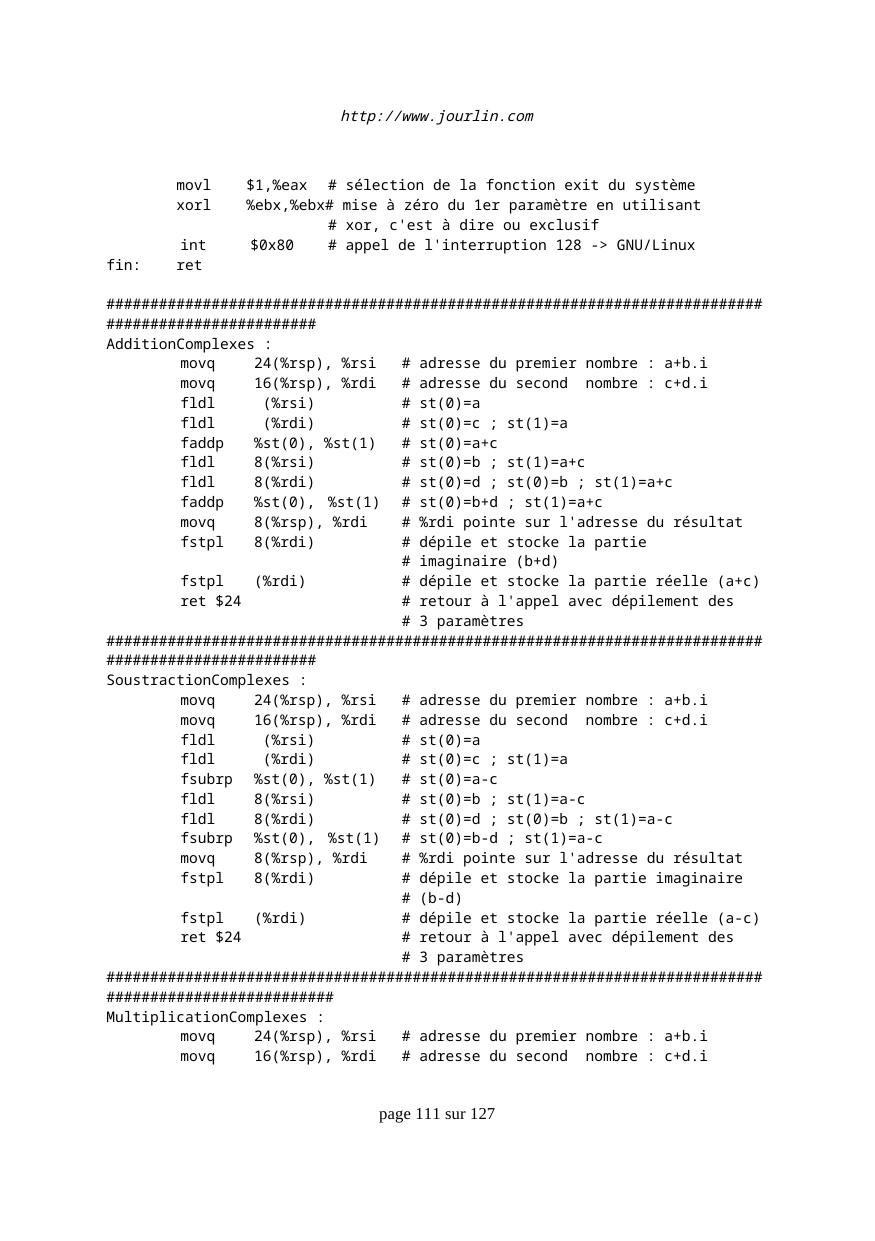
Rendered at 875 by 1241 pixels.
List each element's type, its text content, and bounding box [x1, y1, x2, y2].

text SoustractionComplexes : [106, 670, 768, 690]
text movq 24(%rsp), %rsi # adresse du premier nombre : a+b.i [106, 353, 768, 373]
text fldl (%rsi) # st(0)=a [106, 393, 768, 413]
text ##################################################################################################### [106, 967, 768, 1007]
text fldl 8(%rdi) # st(0)=d ; st(0)=b ; st(1)=a+c [106, 472, 768, 492]
text # (b-d) [106, 888, 768, 908]
text movq 8(%rsp), %rdi # %rdi pointe sur l'adresse du résultat [106, 848, 768, 868]
text fldl (%rsi) # st(0)=a [106, 729, 768, 749]
text fstpl (%rdi) # dépile et stocke la partie réelle (a-c) [106, 908, 768, 927]
text AdditionComplexes : [106, 334, 768, 353]
text fin: ret [106, 254, 768, 274]
text # imaginaire (b+d) [106, 551, 768, 571]
text movq 8(%rsp), %rdi # %rdi pointe sur l'adresse du résultat [106, 512, 768, 532]
text ret $24 # retour à l'appel avec dépilement des [106, 591, 768, 611]
text faddp %st(0), %st(1) # st(0)=a+c [106, 433, 768, 452]
text movl $1,%eax # sélection de la fonction exit du système [106, 175, 768, 195]
text fldl 8(%rsi) # st(0)=b ; st(1)=a-c [106, 789, 768, 809]
text xorl %ebx,%ebx# mise à zéro du 1er paramètre en utilisant [106, 195, 768, 215]
text ret $24 # retour à l'appel avec dépilement des [106, 927, 768, 947]
text fstpl 8(%rdi) # dépile et stocke la partie [106, 532, 768, 551]
text # 3 paramètres [106, 611, 768, 631]
text fldl 8(%rdi) # st(0)=d ; st(0)=b ; st(1)=a-c [106, 809, 768, 828]
text # 3 paramètres [106, 947, 768, 967]
text fstpl 8(%rdi) # dépile et stocke la partie imaginaire [106, 868, 768, 888]
text fstpl (%rdi) # dépile et stocke la partie réelle (a+c) [106, 571, 768, 591]
text MultiplicationComplexes : [106, 1007, 768, 1026]
text fldl 8(%rsi) # st(0)=b ; st(1)=a+c [106, 452, 768, 472]
text movq 16(%rsp), %rdi # adresse du second nombre : c+d.i [106, 373, 768, 393]
text fsubrp %st(0), %st(1) # st(0)=a-c [106, 769, 768, 789]
text fsubrp %st(0), %st(1) # st(0)=b-d ; st(1)=a-c [106, 828, 768, 848]
text movq 16(%rsp), %rdi # adresse du second nombre : c+d.i [106, 710, 768, 729]
text faddp %st(0), %st(1) # st(0)=b+d ; st(1)=a+c [106, 492, 768, 512]
text ################################################################################################### [106, 294, 768, 334]
text fldl (%rdi) # st(0)=c ; st(1)=a [106, 749, 768, 769]
text movq 24(%rsp), %rsi # adresse du premier nombre : a+b.i [106, 1026, 768, 1046]
text ################################################################################################### [106, 631, 768, 670]
text movq 24(%rsp), %rsi # adresse du premier nombre : a+b.i [106, 690, 768, 710]
text # xor, c'est à dire ou exclusif [106, 215, 768, 235]
text fldl (%rdi) # st(0)=c ; st(1)=a [106, 413, 768, 433]
text int $0x80 # appel de l'interruption 128 -> GNU/Linux [106, 235, 768, 254]
text movq 16(%rsp), %rdi # adresse du second nombre : c+d.i [106, 1046, 768, 1066]
